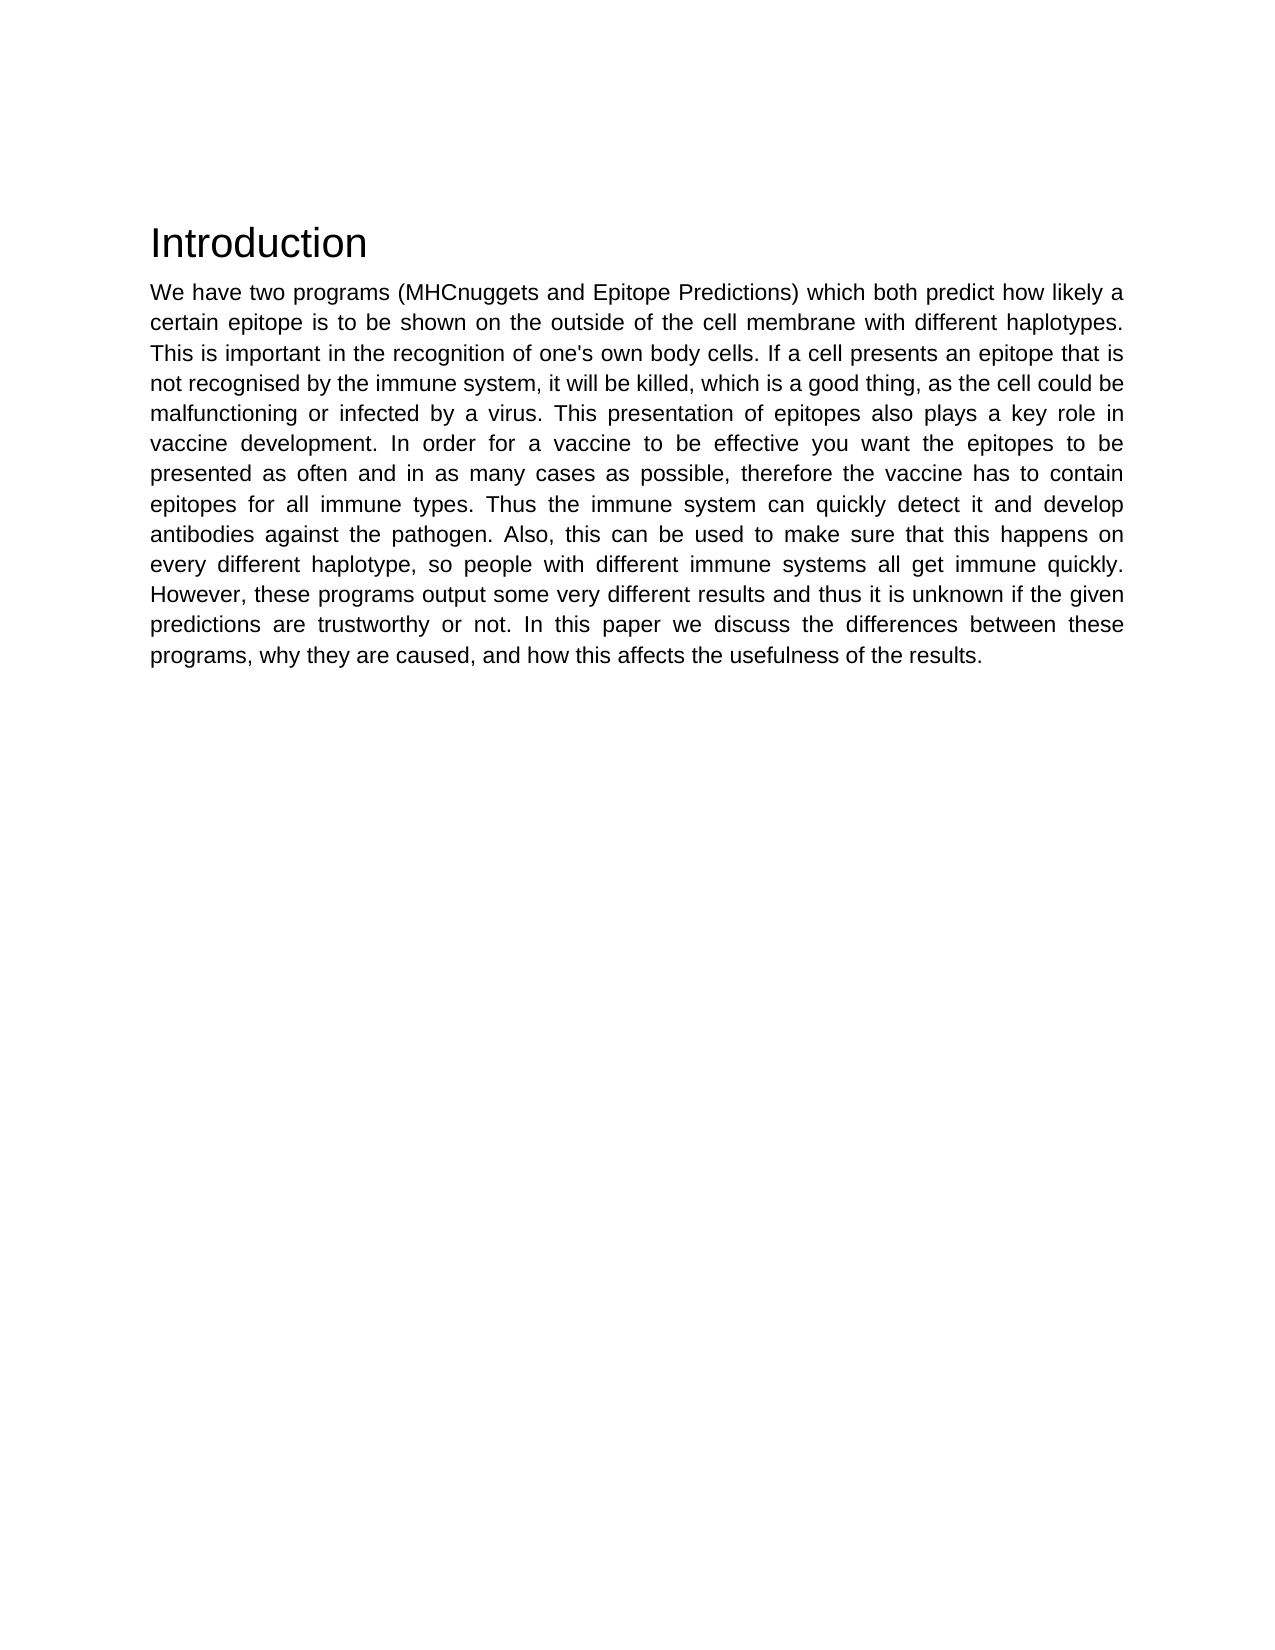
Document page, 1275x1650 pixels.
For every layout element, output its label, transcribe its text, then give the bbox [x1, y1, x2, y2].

text We have two programs (MHCnuggets and Epitope Predictions) which both predict how likely a certain epitope is to be shown on the outside of the cell membrane with different haplotypes. This is important in the recognition of one's own body cells. If a cell presents an epitope that is not recognised by the immune system, it will be killed, which is a good thing, as the cell could be malfunctioning or infected by a virus. This presentation of epitopes also plays a key role in vaccine development. In order for a vaccine to be effective you want the epitopes to be presented as often and in as many cases as possible, therefore the vaccine has to contain epitopes for all immune types. Thus the immune system can quickly detect it and develop antibodies against the pathogen. Also, this can be used to make sure that this happens on every different haplotype, so people with different immune systems all get immune quickly. However, these programs output some very different results and thus it is unknown if the given predictions are trustworthy or not. In this paper we discuss the differences between these programs, why they are caused, and how this affects the usefulness of the results. [150, 279, 1125, 668]
subtitle Introduction [150, 219, 1125, 267]
